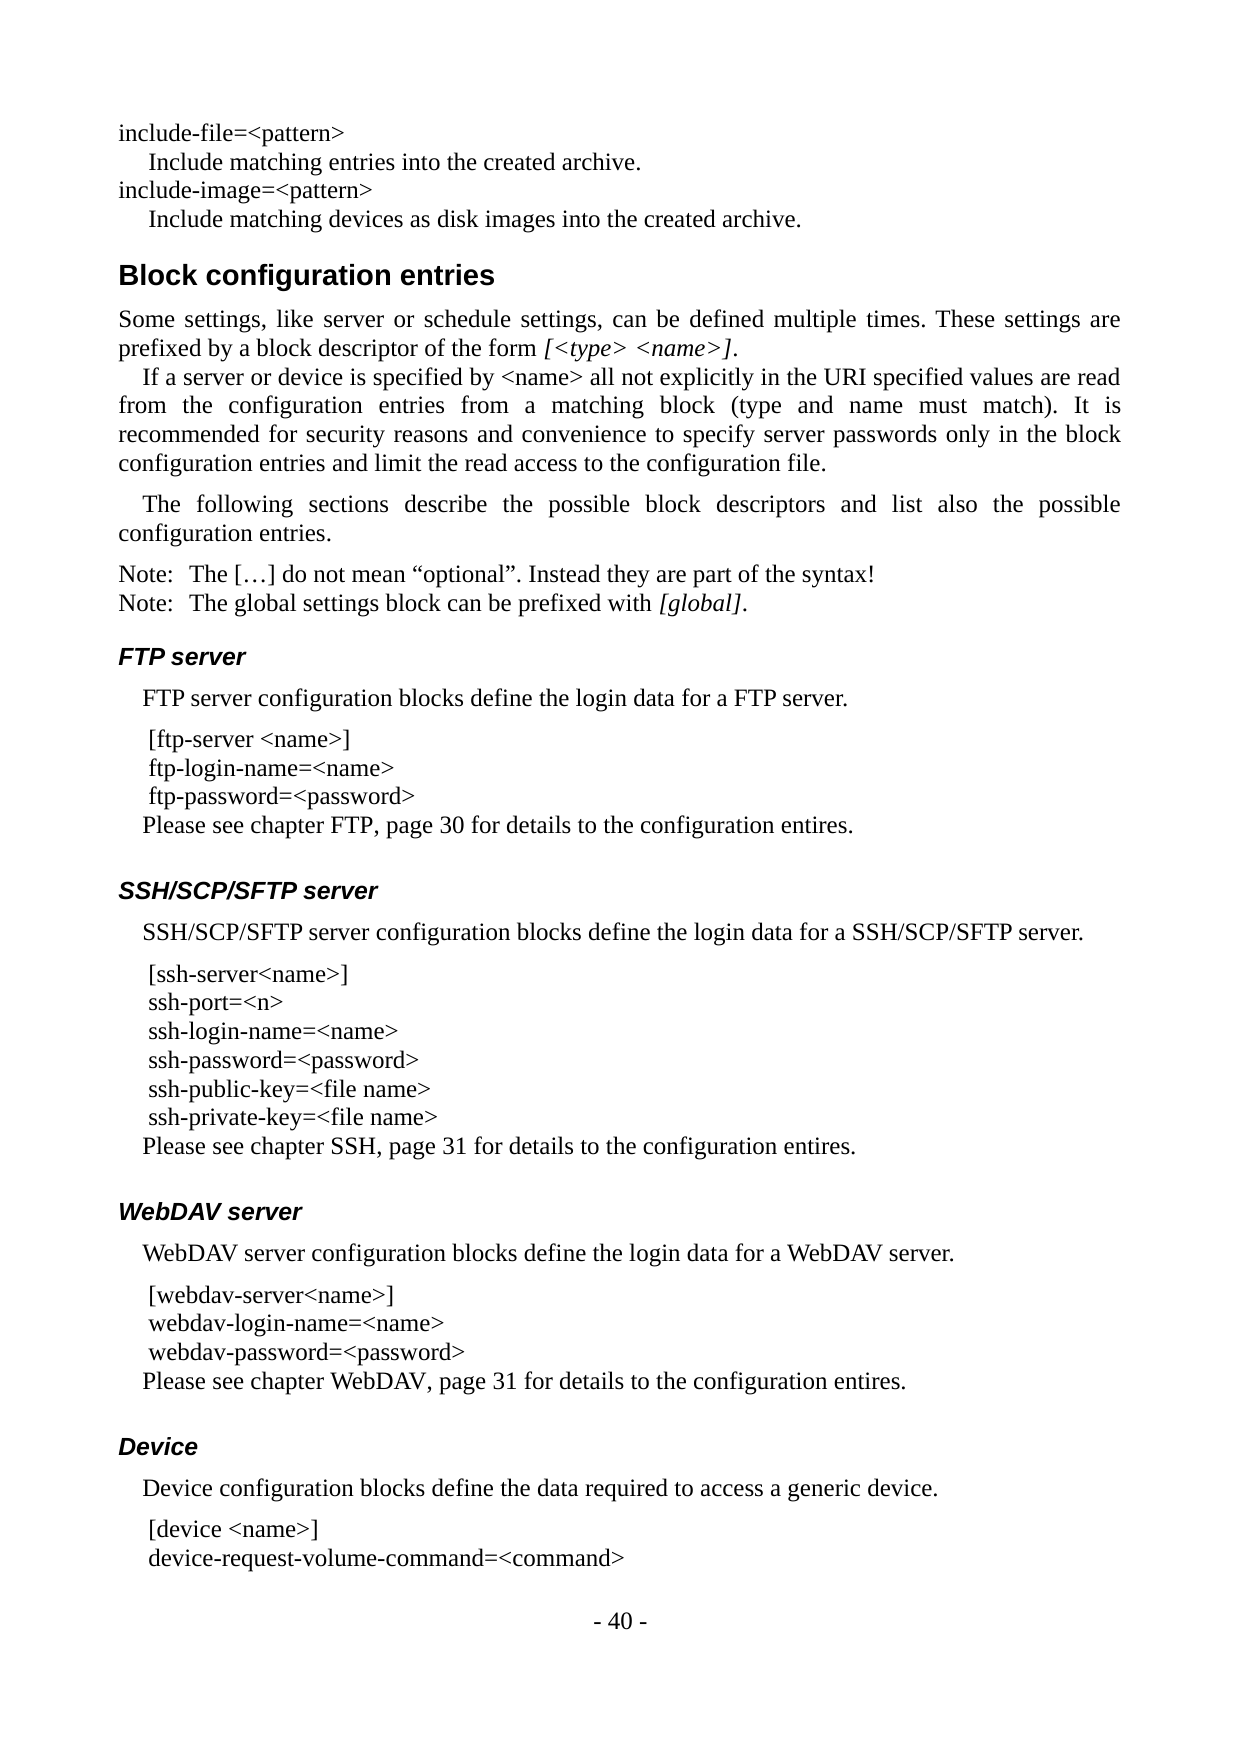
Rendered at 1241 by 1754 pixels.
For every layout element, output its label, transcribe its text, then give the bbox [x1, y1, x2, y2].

text ssh-private-key=<file name> [148, 1102, 1122, 1131]
text webdav-password=<password> [148, 1337, 1122, 1366]
subtitle SSH/SCP/SFTP server [118, 876, 1122, 905]
text Note: The global settings block can be prefixed with [global]. [118, 588, 1122, 617]
text If a server or device is specified by <name> all not explicitly in the URI specified values are read from the configuration entries from a matching block (type and name must match). It is recommended for security reasons and convenience to specify server passwords only in the block configuration entries and limit the read access to the configuration file. [118, 362, 1122, 477]
text Include matching devices as disk images into the created archive. [148, 204, 1122, 233]
text ftp-password=<password> [148, 781, 1122, 810]
text [ftp-server <name>] [148, 724, 1122, 753]
text device-request-volume-command=<command> [148, 1543, 1122, 1572]
text SSH/SCP/SFTP server configuration blocks define the login data for a SSH/SCP/SFTP server. [118, 917, 1122, 946]
text ssh-password=<password> [148, 1045, 1122, 1074]
text Please see chapter SSH, page 31 for details to the configuration entires. [118, 1131, 1122, 1160]
subtitle WebDAV server [118, 1197, 1122, 1226]
title include-image=<pattern> [118, 176, 1122, 204]
text Include matching entries into the created archive. [148, 147, 1122, 176]
text WebDAV server configuration blocks define the login data for a WebDAV server. [118, 1238, 1122, 1267]
text Note: The […] do not mean “optional”. Instead they are part of the syntax! [118, 559, 1122, 588]
text The following sections describe the possible block descriptors and list also the possible configuration entries. [118, 489, 1122, 547]
subtitle Device [118, 1432, 1122, 1461]
text [webdav-server<name>] [148, 1280, 1122, 1308]
text ftp-login-name=<name> [148, 753, 1122, 781]
text webdav-login-name=<name> [148, 1308, 1122, 1337]
text FTP server configuration blocks define the login data for a FTP server. [118, 683, 1122, 711]
text ssh-port=<n> [148, 987, 1122, 1016]
subtitle Block configuration entries [118, 258, 1122, 292]
text Please see chapter FTP, page 30 for details to the configuration entires. [118, 810, 1122, 839]
text [device <name>] [148, 1514, 1122, 1543]
text Please see chapter WebDAV, page 31 for details to the configuration entires. [118, 1366, 1122, 1395]
text Device configuration blocks define the data required to access a generic device. [118, 1473, 1122, 1502]
text Some settings, like server or schedule settings, can be defined multiple times. These settings are prefixed by a block descriptor of the form [<type> <name>]. [118, 304, 1122, 362]
subtitle FTP server [118, 642, 1122, 670]
title include-file=<pattern> [118, 118, 1122, 147]
text ssh-login-name=<name> [148, 1016, 1122, 1045]
text [ssh-server<name>] [148, 959, 1122, 987]
text ssh-public-key=<file name> [148, 1074, 1122, 1102]
